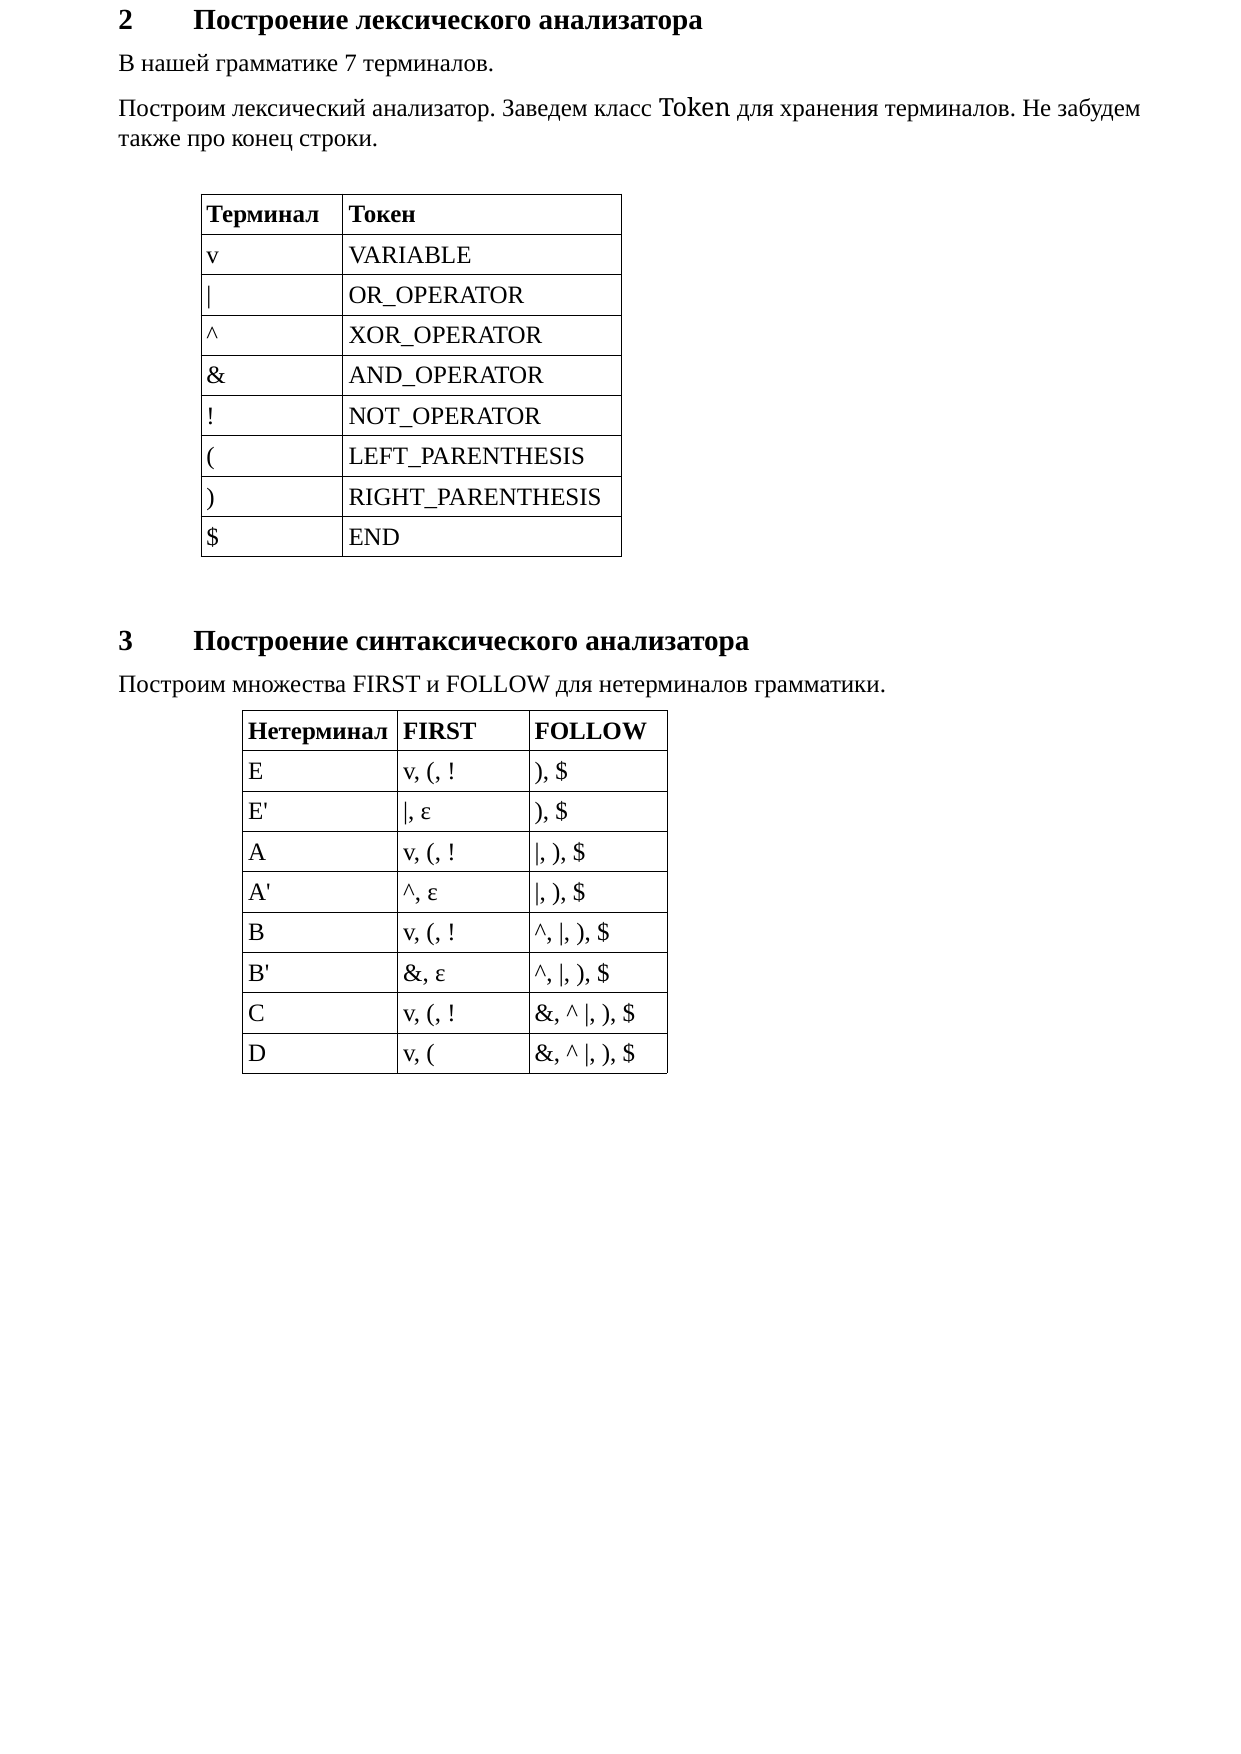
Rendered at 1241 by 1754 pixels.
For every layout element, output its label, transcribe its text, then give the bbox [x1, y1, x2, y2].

table_cell &, ^ |, ), $ [530, 993, 667, 1032]
table_cell B' [243, 953, 397, 992]
table_cell ( [202, 436, 342, 476]
table_cell B [243, 913, 397, 952]
table_cell ) [202, 477, 342, 516]
table_cell v, (, ! [398, 993, 529, 1032]
table_header Токен [343, 195, 621, 234]
text Построим лексический анализатор. Заведем класс Token для хранения терминалов. Не забудем также про конец строки. [118, 89, 1153, 152]
table_cell v [202, 235, 342, 274]
table_cell & [202, 356, 342, 395]
table_cell $ [202, 517, 342, 556]
table_cell VARIABLE [343, 235, 621, 274]
table_cell &, ε [398, 953, 529, 992]
table_cell ^, ε [398, 872, 529, 912]
table_header FIRST [398, 711, 529, 750]
table_cell ^, |, ), $ [530, 913, 667, 952]
table_cell ), $ [530, 792, 667, 831]
table_cell |, ε [398, 792, 529, 831]
table_cell ^, |, ), $ [530, 953, 667, 992]
table_cell v, (, ! [398, 751, 529, 791]
table_cell NOT_OPERATOR [343, 396, 621, 435]
table_cell RIGHT_PARENTHESIS [343, 477, 621, 516]
table_cell &, ^ |, ), $ [530, 1034, 667, 1073]
table_cell ), $ [530, 751, 667, 791]
table_cell AND_OPERATOR [343, 356, 621, 395]
table_cell END [343, 517, 621, 556]
table_cell A' [243, 872, 397, 912]
table_cell E [243, 751, 397, 791]
table_cell v, ( [398, 1034, 529, 1073]
table_cell C [243, 993, 397, 1032]
table_cell XOR_OPERATOR [343, 316, 621, 355]
table_cell |, ), $ [530, 872, 667, 912]
table_cell OR_OPERATOR [343, 275, 621, 314]
table_header Нетерминал [243, 711, 397, 750]
text В нашей грамматике 7 терминалов. [118, 48, 1153, 77]
table_cell | [202, 275, 342, 314]
text Построим множества FIRST и FOLLOW для нетерминалов грамматики. [118, 669, 1153, 697]
table_cell ! [202, 396, 342, 435]
table_cell |, ), $ [530, 832, 667, 871]
table_header Терминал [202, 195, 342, 234]
table_cell v, (, ! [398, 913, 529, 952]
table_cell v, (, ! [398, 832, 529, 871]
subtitle Построение лексического анализатора [118, 2, 1153, 36]
table_header FOLLOW [530, 711, 667, 750]
table_cell LEFT_PARENTHESIS [343, 436, 621, 476]
table_cell D [243, 1034, 397, 1073]
table_cell ^ [202, 316, 342, 355]
table_cell E' [243, 792, 397, 831]
subtitle Построение синтаксического анализатора [118, 623, 1153, 656]
table_cell A [243, 832, 397, 871]
